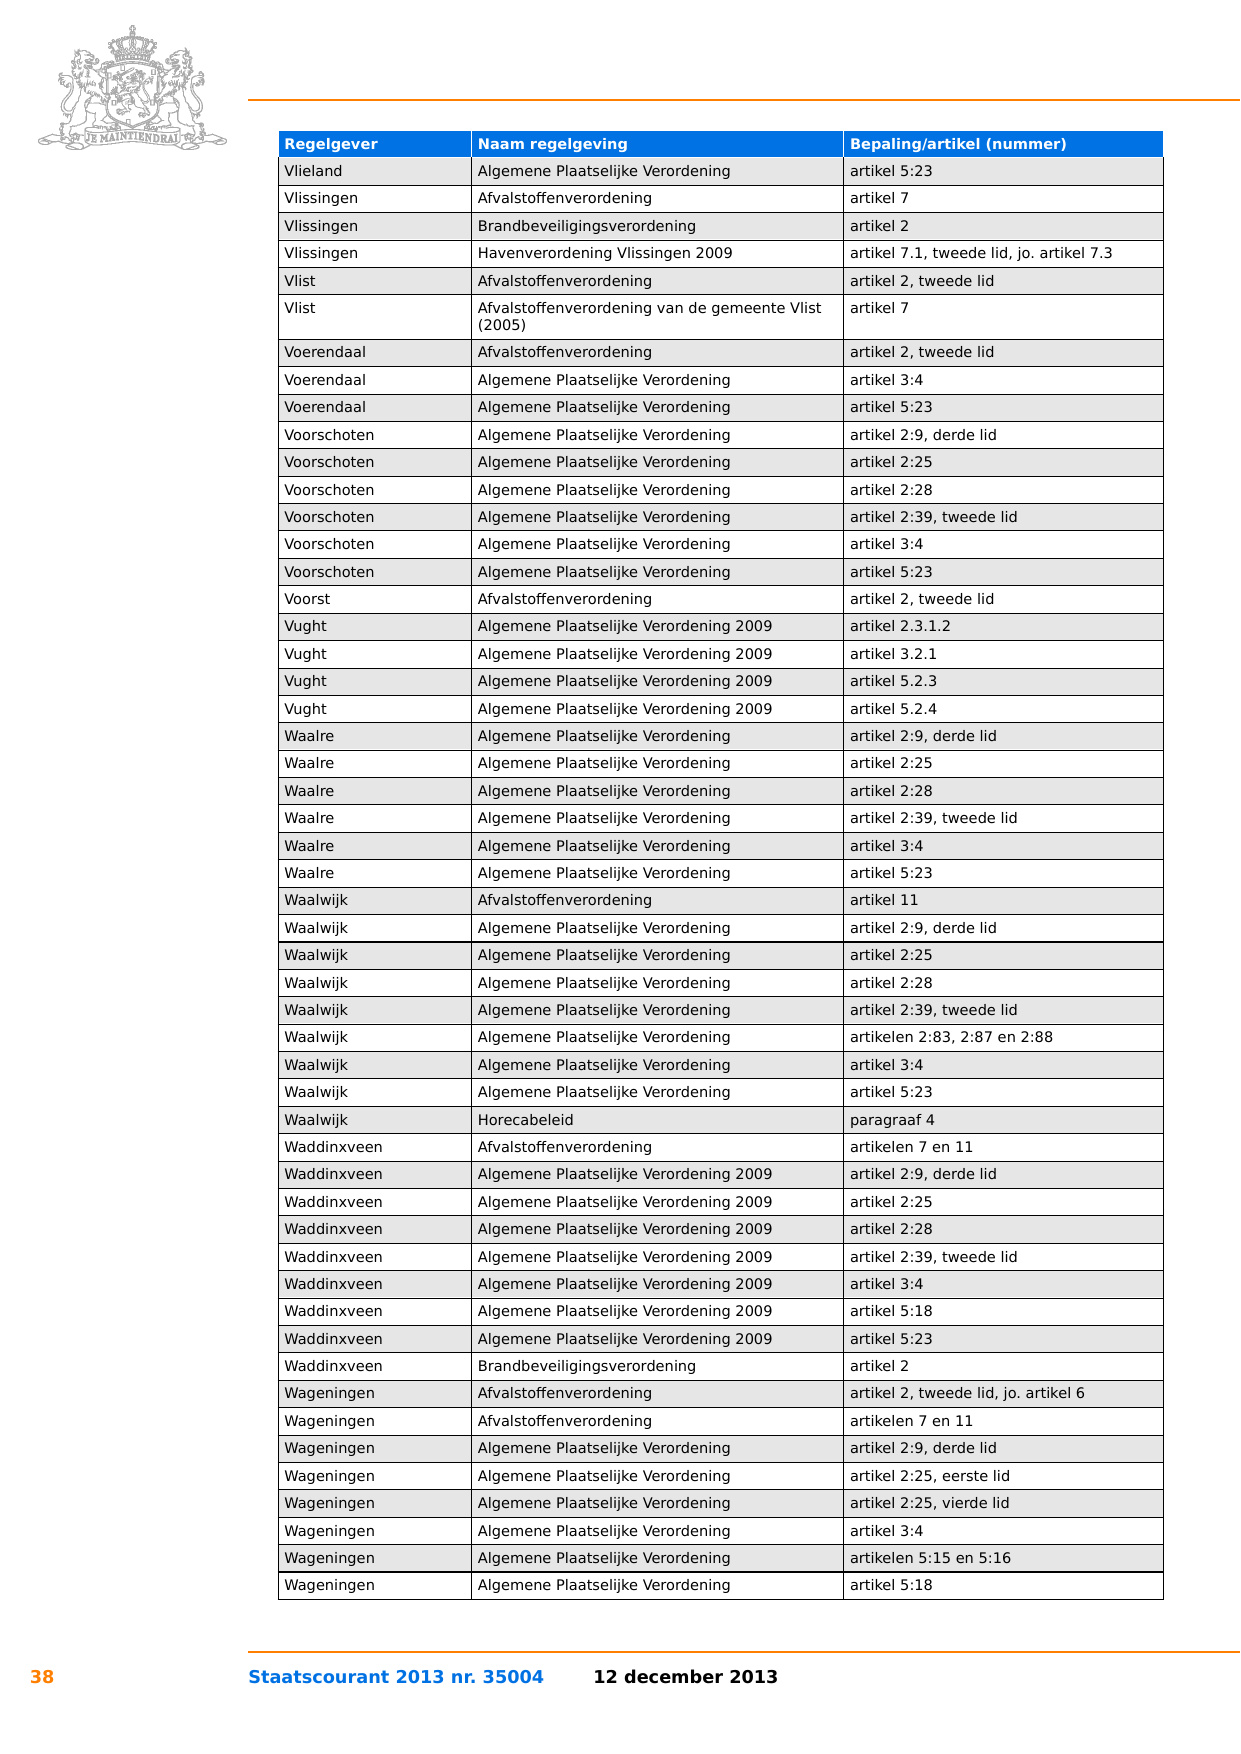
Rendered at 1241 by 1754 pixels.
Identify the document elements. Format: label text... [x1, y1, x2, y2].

table_cell Algemene Plaatselijke Verordening [472, 1518, 843, 1544]
table_cell Algemene Plaatselijke Verordening [472, 1573, 843, 1599]
table_cell artikel 3:4 [844, 1271, 1163, 1297]
table_cell Vlissingen [279, 186, 471, 212]
table_cell Waalwijk [279, 1107, 471, 1133]
table_cell artikel 7 [844, 186, 1163, 212]
table_cell Algemene Plaatselijke Verordening [472, 1490, 843, 1517]
table_cell Algemene Plaatselijke Verordening [472, 531, 843, 558]
table_cell artikel 5:23 [844, 559, 1163, 585]
table_cell artikel 2:28 [844, 477, 1163, 503]
table_cell Algemene Plaatselijke Verordening [472, 1052, 843, 1078]
table_cell Waalwijk [279, 943, 471, 969]
table_cell artikel 5.2.3 [844, 669, 1163, 695]
table_cell paragraaf 4 [844, 1107, 1163, 1133]
table_cell Algemene Plaatselijke Verordening 2009 [472, 1244, 843, 1270]
table_cell artikel 2:25 [844, 1189, 1163, 1215]
table_cell artikel 2 [844, 213, 1163, 239]
table_cell artikel 5:23 [844, 1326, 1163, 1352]
table_cell Voorschoten [279, 531, 471, 558]
table_cell Afvalstoffenverordening [472, 1134, 843, 1161]
table_cell Waalre [279, 723, 471, 749]
table_cell Vlieland [279, 158, 471, 185]
table_cell Algemene Plaatselijke Verordening [472, 970, 843, 996]
table_cell Wageningen [279, 1545, 471, 1571]
table_cell Algemene Plaatselijke Verordening [472, 751, 843, 777]
table_cell Algemene Plaatselijke Verordening [472, 915, 843, 941]
table_cell Algemene Plaatselijke Verordening [472, 723, 843, 749]
table_cell artikel 3:4 [844, 833, 1163, 859]
table_cell Algemene Plaatselijke Verordening [472, 1025, 843, 1051]
table_cell Waddinxveen [279, 1216, 471, 1243]
table_cell Waalre [279, 860, 471, 887]
table_cell Algemene Plaatselijke Verordening [472, 833, 843, 859]
table_cell Afvalstoffenverordening [472, 186, 843, 212]
table_cell Afvalstoffenverordening [472, 586, 843, 613]
table_cell artikel 5:23 [844, 1079, 1163, 1106]
table_cell artikel 5:18 [844, 1299, 1163, 1325]
table_header Bepaling/artikel (nummer) [844, 131, 1163, 157]
table_cell artikel 2, tweede lid [844, 340, 1163, 366]
table_cell Algemene Plaatselijke Verordening 2009 [472, 1326, 843, 1352]
table_cell Waddinxveen [279, 1353, 471, 1380]
table_cell Waalre [279, 778, 471, 804]
table_cell Algemene Plaatselijke Verordening 2009 [472, 1189, 843, 1215]
table_cell Waalwijk [279, 888, 471, 914]
table_cell Wageningen [279, 1436, 471, 1462]
table_cell artikelen 5:15 en 5:16 [844, 1545, 1163, 1571]
table_cell Waddinxveen [279, 1189, 471, 1215]
table_cell artikel 7 [844, 295, 1163, 339]
table_cell artikel 2.3.1.2 [844, 614, 1163, 640]
table_cell Waalre [279, 833, 471, 859]
table_cell artikelen 7 en 11 [844, 1408, 1163, 1434]
table_cell artikel 5.2.4 [844, 696, 1163, 722]
table_cell Algemene Plaatselijke Verordening [472, 158, 843, 185]
table_cell Waddinxveen [279, 1299, 471, 1325]
table_cell Waddinxveen [279, 1134, 471, 1161]
table_cell artikel 3:4 [844, 531, 1163, 558]
table_cell Vlist [279, 295, 471, 339]
table_cell artikelen 2:83, 2:87 en 2:88 [844, 1025, 1163, 1051]
table_header Naam regelgeving [472, 131, 843, 157]
table_cell Algemene Plaatselijke Verordening [472, 559, 843, 585]
table_cell artikel 5:18 [844, 1573, 1163, 1599]
table_cell artikel 2:39, tweede lid [844, 1244, 1163, 1270]
table_cell Algemene Plaatselijke Verordening [472, 504, 843, 530]
table_cell Voorschoten [279, 559, 471, 585]
table_cell Algemene Plaatselijke Verordening 2009 [472, 1162, 843, 1188]
table_cell Vught [279, 669, 471, 695]
table_cell Afvalstoffenverordening [472, 268, 843, 294]
table_cell Algemene Plaatselijke Verordening 2009 [472, 669, 843, 695]
table_cell Waddinxveen [279, 1271, 471, 1297]
table_cell Wageningen [279, 1573, 471, 1599]
table_cell Voerendaal [279, 340, 471, 366]
table_cell Waalwijk [279, 1079, 471, 1106]
table_cell Algemene Plaatselijke Verordening 2009 [472, 1216, 843, 1243]
table_cell artikel 2:9, derde lid [844, 723, 1163, 749]
table_cell Algemene Plaatselijke Verordening 2009 [472, 1271, 843, 1297]
table_cell artikel 2:25, eerste lid [844, 1463, 1163, 1489]
table_cell Algemene Plaatselijke Verordening [472, 1079, 843, 1106]
table_cell Wageningen [279, 1408, 471, 1434]
table_cell Algemene Plaatselijke Verordening [472, 860, 843, 887]
table_cell artikel 2, tweede lid, jo. artikel 6 [844, 1381, 1163, 1407]
table_cell Voorschoten [279, 504, 471, 530]
table_cell Afvalstoffenverordening [472, 340, 843, 366]
table_cell Algemene Plaatselijke Verordening [472, 1545, 843, 1571]
table_cell Wageningen [279, 1518, 471, 1544]
table_cell artikel 2:9, derde lid [844, 915, 1163, 941]
table_cell artikel 5:23 [844, 860, 1163, 887]
table_cell Algemene Plaatselijke Verordening 2009 [472, 1299, 843, 1325]
table_cell Waalwijk [279, 970, 471, 996]
table_cell artikelen 7 en 11 [844, 1134, 1163, 1161]
table_cell Horecabeleid [472, 1107, 843, 1133]
table_cell Havenverordening Vlissingen 2009 [472, 241, 843, 267]
table_cell artikel 2:39, tweede lid [844, 504, 1163, 530]
table_cell Voorschoten [279, 422, 471, 448]
table_cell Waddinxveen [279, 1244, 471, 1270]
table_cell Vught [279, 614, 471, 640]
table_cell Afvalstoffenverordening van de gemeente Vlist (2005) [472, 295, 843, 339]
table_cell Voerendaal [279, 367, 471, 393]
table_cell artikel 2:9, derde lid [844, 1436, 1163, 1462]
table_cell Algemene Plaatselijke Verordening [472, 395, 843, 421]
table_cell artikel 2:25 [844, 449, 1163, 476]
table_cell Waalwijk [279, 915, 471, 941]
table_cell artikel 2:9, derde lid [844, 422, 1163, 448]
table_cell Waalwijk [279, 997, 471, 1023]
table_cell artikel 5:23 [844, 158, 1163, 185]
table_cell artikel 2:25 [844, 943, 1163, 969]
table_cell Brandbeveiligingsverordening [472, 1353, 843, 1380]
table_cell artikel 5:23 [844, 395, 1163, 421]
table_cell Vlissingen [279, 213, 471, 239]
table_cell Waddinxveen [279, 1162, 471, 1188]
table_cell Algemene Plaatselijke Verordening 2009 [472, 696, 843, 722]
table_cell artikel 2:28 [844, 778, 1163, 804]
table_cell Vlist [279, 268, 471, 294]
table_cell artikel 2:9, derde lid [844, 1162, 1163, 1188]
table_cell Wageningen [279, 1381, 471, 1407]
table_cell Vlissingen [279, 241, 471, 267]
table_cell Waalwijk [279, 1052, 471, 1078]
table_cell Algemene Plaatselijke Verordening [472, 1463, 843, 1489]
table_cell Brandbeveiligingsverordening [472, 213, 843, 239]
table_cell Waalwijk [279, 1025, 471, 1051]
table_cell Waalre [279, 805, 471, 832]
table_cell artikel 2:25, vierde lid [844, 1490, 1163, 1517]
table_cell Algemene Plaatselijke Verordening [472, 449, 843, 476]
table_cell artikel 3:4 [844, 1518, 1163, 1544]
table_cell artikel 11 [844, 888, 1163, 914]
table_cell Algemene Plaatselijke Verordening [472, 1436, 843, 1462]
table_cell Algemene Plaatselijke Verordening [472, 367, 843, 393]
table_cell artikel 2:28 [844, 970, 1163, 996]
table_cell Voorst [279, 586, 471, 613]
table_cell artikel 7.1, tweede lid, jo. artikel 7.3 [844, 241, 1163, 267]
table_cell artikel 3:4 [844, 1052, 1163, 1078]
table_cell Voorschoten [279, 477, 471, 503]
table_cell artikel 3.2.1 [844, 641, 1163, 667]
table_cell Algemene Plaatselijke Verordening 2009 [472, 614, 843, 640]
table_cell Wageningen [279, 1463, 471, 1489]
table_cell Afvalstoffenverordening [472, 1381, 843, 1407]
table_header Regelgever [279, 131, 471, 157]
table_cell Algemene Plaatselijke Verordening [472, 477, 843, 503]
table_cell Algemene Plaatselijke Verordening [472, 805, 843, 832]
table_cell Algemene Plaatselijke Verordening [472, 778, 843, 804]
table_cell Wageningen [279, 1490, 471, 1517]
table_cell artikel 2:39, tweede lid [844, 805, 1163, 832]
table_cell Voorschoten [279, 449, 471, 476]
table_cell artikel 2:39, tweede lid [844, 997, 1163, 1023]
table_cell artikel 2, tweede lid [844, 268, 1163, 294]
table_cell Algemene Plaatselijke Verordening [472, 997, 843, 1023]
table_cell artikel 2:25 [844, 751, 1163, 777]
table_cell artikel 2 [844, 1353, 1163, 1380]
table_cell Algemene Plaatselijke Verordening [472, 943, 843, 969]
table_cell Afvalstoffenverordening [472, 1408, 843, 1434]
table_cell Vught [279, 641, 471, 667]
table_cell Waddinxveen [279, 1326, 471, 1352]
table_cell Algemene Plaatselijke Verordening 2009 [472, 641, 843, 667]
table_cell Waalre [279, 751, 471, 777]
table_cell Vught [279, 696, 471, 722]
picture [38, 25, 227, 150]
table_cell Afvalstoffenverordening [472, 888, 843, 914]
table_cell artikel 2, tweede lid [844, 586, 1163, 613]
table_cell Voerendaal [279, 395, 471, 421]
table_cell artikel 2:28 [844, 1216, 1163, 1243]
table_cell artikel 3:4 [844, 367, 1163, 393]
table_cell Algemene Plaatselijke Verordening [472, 422, 843, 448]
